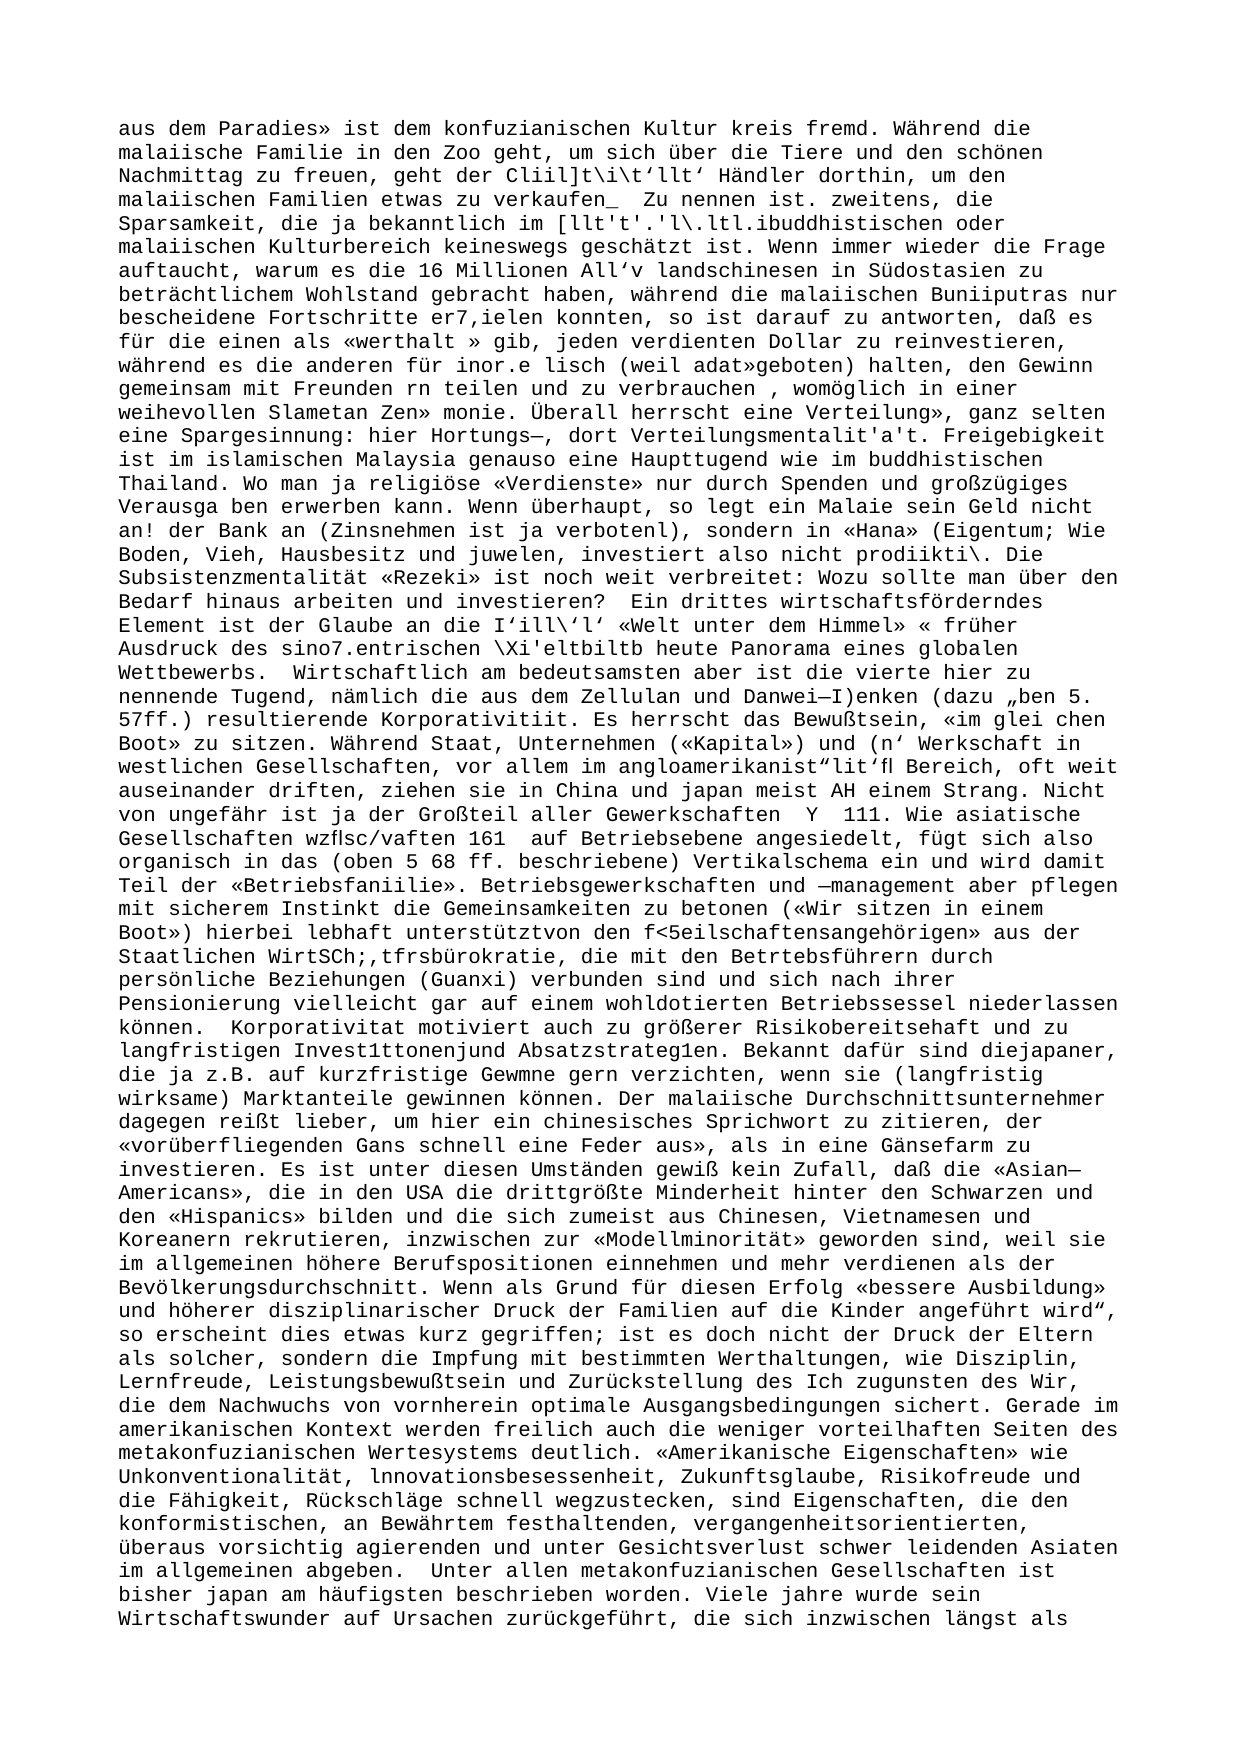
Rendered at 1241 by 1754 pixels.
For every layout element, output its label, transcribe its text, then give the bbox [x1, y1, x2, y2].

text aus dem Paradies» ist dem konfuzianischen Kultur kreis fremd. Während die malaiische Familie in den Zoo geht, um sich über die Tiere und den schönen Nachmittag zu freuen, geht der Cliil]t\i\t‘llt‘ Händler dorthin, um den malaiischen Familien etwas zu verkaufen_ Zu nennen ist. zweitens, die Sparsamkeit, die ja bekanntlich im [llt't'.'l\.ltl.ibuddhistischen oder malaiischen Kulturbereich keineswegs geschätzt ist. Wenn immer wieder die Frage auftaucht, warum es die 16 Millionen All‘v landschinesen in Südostasien zu beträchtlichem Wohlstand gebracht haben, während die malaiischen Buniiputras nur bescheidene Fortschritte er7‚ielen konnten, so ist darauf zu antworten, daß es für die einen als «werthalt » gib, jeden verdienten Dollar zu reinvestieren, während es die anderen für inor.e lisch (weil adat»geboten) halten, den Gewinn gemeinsam mit Freunden rn teilen und zu verbrauchen ‚ womöglich in einer weihevollen Slametan Zen» monie. Überall herrscht eine Verteilung», ganz selten eine Spargesinnung: hier Hortungs—, dort Verteilungsmentalit'a't. Freigebigkeit ist im islamischen Malaysia genauso eine Haupttugend wie im buddhistischen Thailand. Wo man ja religiöse «Verdienste» nur durch Spenden und großzügiges Verausga ben erwerben kann. Wenn überhaupt, so legt ein Malaie sein Geld nicht an! der Bank an (Zinsnehmen ist ja verbotenl), sondern in «Hana» (Eigentum; Wie Boden, Vieh, Hausbesitz und juwelen, investiert also nicht prodiikti\. Die Subsistenzmentalität «Rezeki» ist noch weit verbreitet: Wozu sollte man über den Bedarf hinaus arbeiten und investieren? Ein drittes wirtschaftsförderndes Element ist der Glaube an die I‘ill\‘l‘ «Welt unter dem Himmel» « früher Ausdruck des sino7.entrischen \Xi'eltbiltb heute Panorama eines globalen Wettbewerbs. Wirtschaftlich am bedeutsamsten aber ist die vierte hier zu nennende Tugend, nämlich die aus dem Zellulan und Danwei—I)enken (dazu „ben 5. 57ff.) resultierende Korporativitiit. Es herrscht das Bewußtsein, «im glei chen Boot» zu sitzen. Während Staat, Unternehmen («Kapital») und (n‘ Werkschaft in westlichen Gesellschaften, vor allem im angloamerikanist“lit‘ﬂ Bereich, oft weit auseinander driften, ziehen sie in China und japan meist AH einem Strang. Nicht von ungefähr ist ja der Großteil aller Gewerkschaften Y 111. Wie asiatische Gesellschaften wzﬂsc/vaften 161 auf Betriebsebene angesiedelt, fügt sich also organisch in das (oben 5 68 ff. beschriebene) Vertikalschema ein und wird damit Teil der «Betriebsfaniilie». Betriebsgewerkschaften und —management aber pflegen mit sicherem Instinkt die Gemeinsamkeiten zu betonen («Wir sitzen in einem Boot») hierbei lebhaft unterstütztvon den f<5eilschaftensangehörigen» aus der Staatlichen WirtSCh;,tfrsbürokratie‚ die mit den Betrtebsführern durch persönliche Beziehungen (Guanxi) verbunden sind und sich nach ihrer Pensionierung vielleicht gar auf einem wohldotierten Betriebssessel niederlassen können. Korporativitat motiviert auch zu größerer Risikobereitsehaft und zu langfristigen Invest1ttonenjund Absatzstrateg1en. Bekannt dafür sind diejapaner, die ja z.B. auf kurzfristige Gewmne gern verzichten, wenn sie (langfristig wirksame) Marktanteile gewinnen können. Der malaiische Durchschnittsunternehmer dagegen reißt lieber, um hier ein chinesisches Sprichwort zu zitieren, der «vorüberfliegenden Gans schnell eine Feder aus», als in eine Gänsefarm zu investieren. Es ist unter diesen Umständen gewiß kein Zufall, daß die «Asian—Americans», die in den USA die drittgrößte Minderheit hinter den Schwarzen und den «Hispanics» bilden und die sich zumeist aus Chinesen, Vietnamesen und Koreanern rekrutieren, inzwischen zur «Modellminorität» geworden sind, weil sie im allgemeinen höhere Berufspositionen einnehmen und mehr verdienen als der Bevölkerungsdurchschnitt. Wenn als Grund für diesen Erfolg «bessere Ausbildung» und höherer disziplinarischer Druck der Familien auf die Kinder angeführt wird“, so erscheint dies etwas kurz gegriffen; ist es doch nicht der Druck der Eltern als solcher, sondern die Impfung mit bestimmten Werthaltungen, wie Disziplin, Lernfreude, Leistungsbewußtsein und Zurückstellung des Ich zugunsten des Wir, die dem Nachwuchs von vornherein optimale Ausgangsbedingungen sichert. Gerade im amerikanischen Kontext werden freilich auch die weniger vorteilhaften Seiten des metakonfuzianischen Wertesystems deutlich. «Amerikanische Eigenschaften» wie Unkonventionalität, lnnovationsbesessenheit, Zukunftsglaube, Risikofreude und die Fähigkeit, Rückschläge schnell wegzustecken, sind Eigenschaften, die den konformistischen, an Bewährtem festhaltenden, vergangenheitsorientierten, überaus vorsichtig agierenden und unter Gesichtsverlust schwer leidenden Asiaten im allgemeinen abgeben. Unter allen metakonfuzianischen Gesellschaften ist bisher japan am häufigsten beschrieben worden. Viele jahre wurde sein Wirtschaftswunder auf Ursachen zurückgeführt, die sich inzwischen längst als [118, 118, 1122, 1631]
